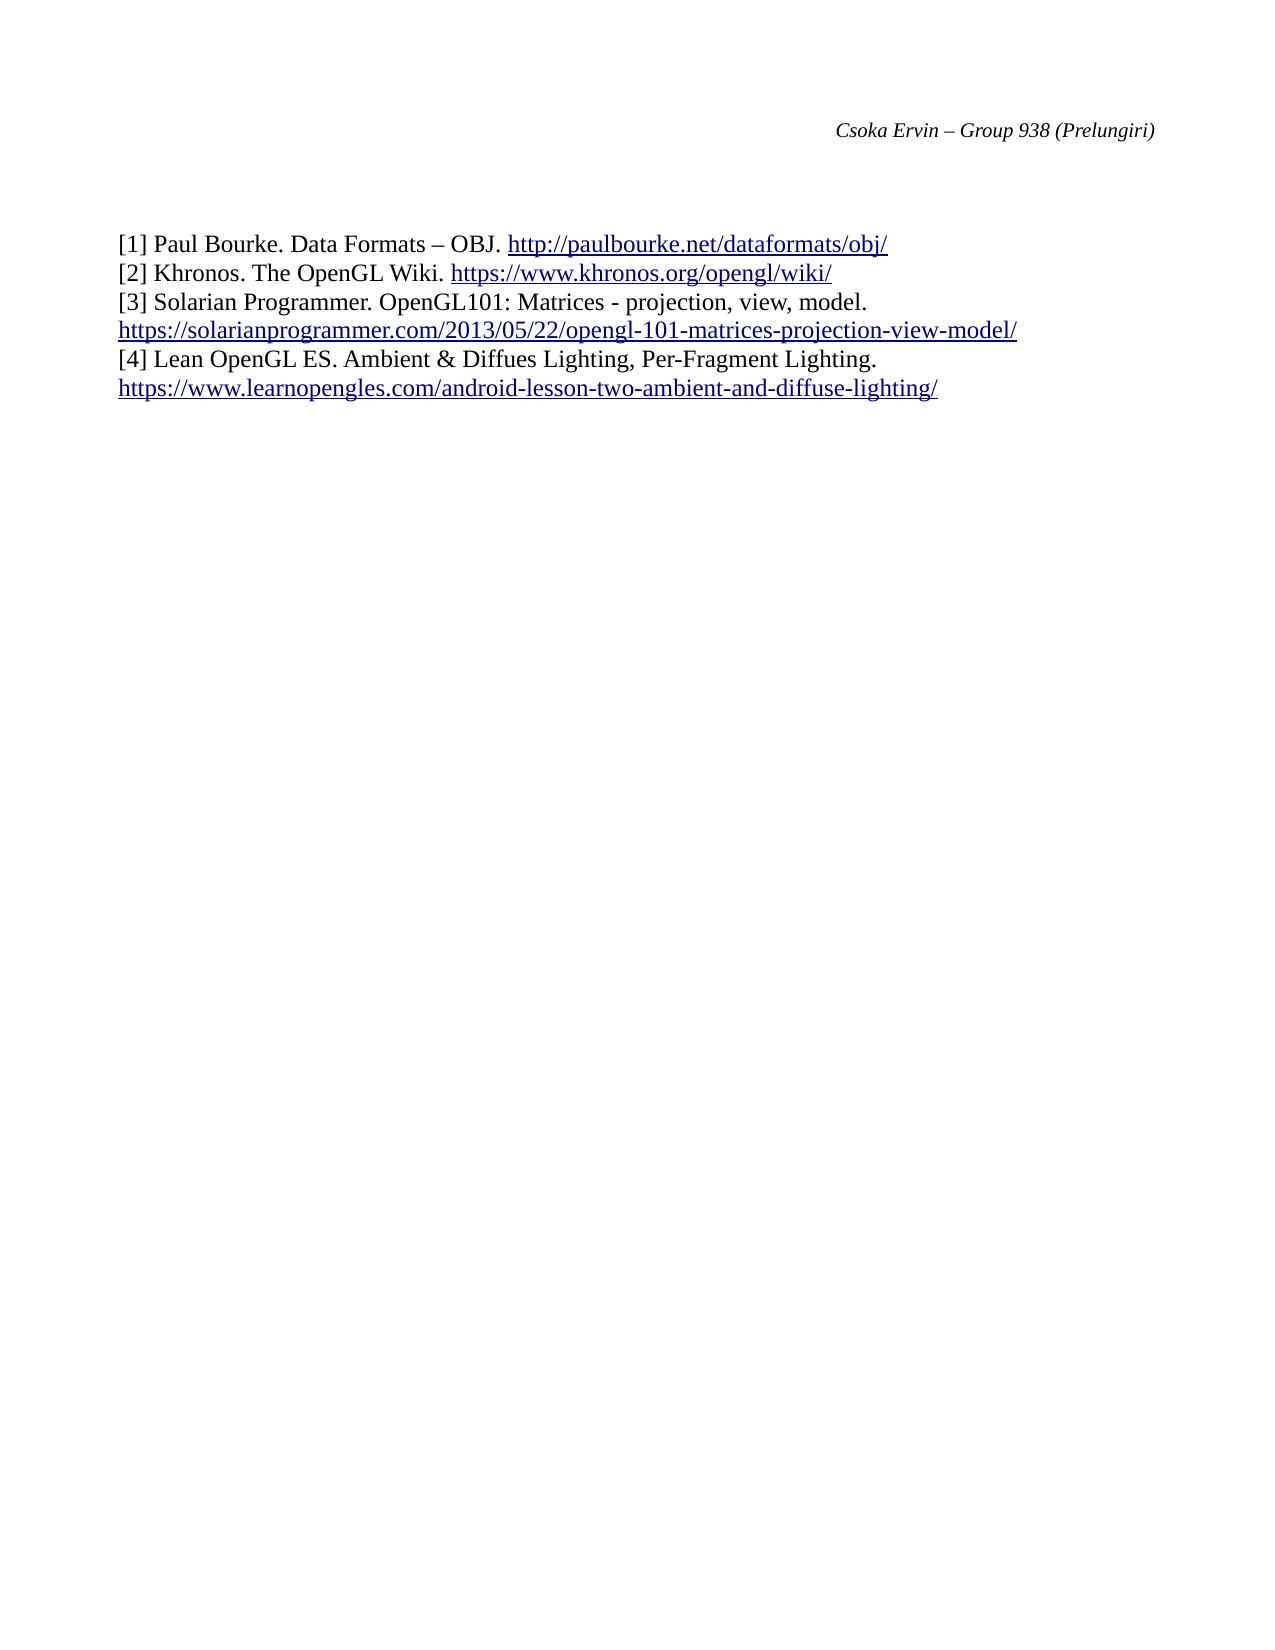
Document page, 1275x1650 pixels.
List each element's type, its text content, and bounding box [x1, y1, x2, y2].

text [3] Solarian Programmer. OpenGL101: Matrices - projection, view, model. https://solarianprogrammer.com/2013/05/22/opengl-101-matrices-projection-view-model/ [118, 287, 1157, 344]
text [2] Khronos. The OpenGL Wiki. https://www.khronos.org/opengl/wiki/ [118, 258, 1157, 287]
text [4] Lean OpenGL ES. Ambient & Diffues Lighting, Per-Fragment Lighting. https://www.learnopengles.com/android-lesson-two-ambient-and-diffuse-lighting/ [118, 344, 1157, 402]
text [1] Paul Bourke. Data Formats – OBJ. http://paulbourke.net/dataformats/obj/ [118, 229, 1157, 258]
